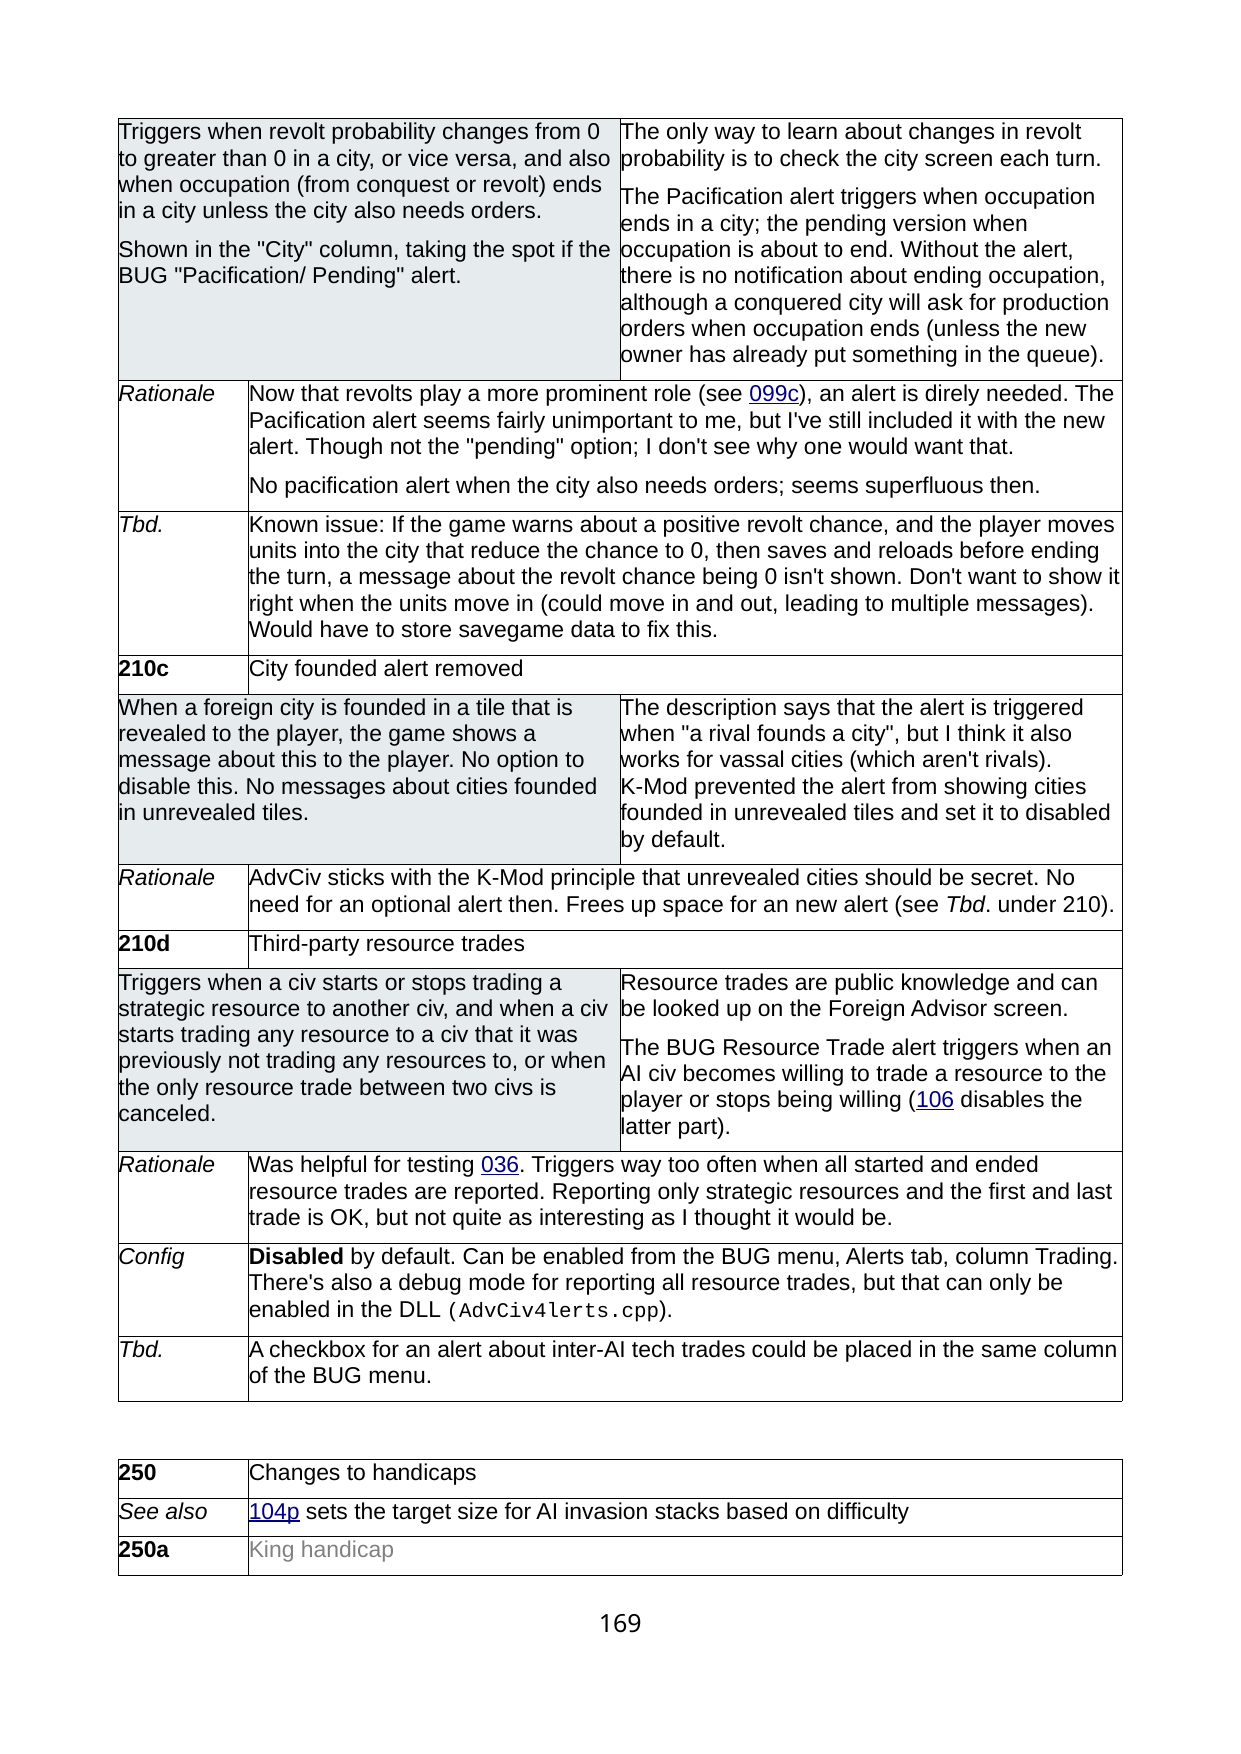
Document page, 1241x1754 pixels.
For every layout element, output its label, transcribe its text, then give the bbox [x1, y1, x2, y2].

table_cell 250a [119, 1537, 248, 1575]
table_cell Tbd. [119, 512, 248, 655]
table_cell AdvCiv sticks with the K-Mod principle that unrevealed cities should be secret. No need for an optional alert then. Frees up space for an new alert (see Tbd. under 210). [249, 865, 1122, 929]
table_cell Now that revolts play a more prominent role (see 099c), an alert is direly needed. The Pacification alert seems fairly unimportant to me, but I've still included it with the new alert. Though not the "pending" option; I don't see why one would want that. No pacification alert when the city also needs orders; seems superfluous then. [249, 381, 1122, 511]
table_cell Triggers when revolt probability changes from 0 to greater than 0 in a city, or vice versa, and also when occupation (from conquest or revolt) ends in a city unless the city also needs orders. Shown in the "City" column, taking the spot if the BUG "Pacification/ Pending" alert. [119, 119, 620, 380]
table_header 250 [119, 1460, 248, 1497]
table_cell Rationale [119, 381, 248, 511]
table_cell The description says that the alert is triggered when "a rival founds a city", but I think it also works for vassal cities (which aren't rivals). K-Mod prevented the alert from showing cities founded in unrevealed tiles and set it to disabled by default. [621, 695, 1122, 864]
table_cell A checkbox for an alert about inter-AI tech trades could be placed in the same column of the BUG menu. [249, 1337, 1122, 1401]
table_cell Was helpful for testing 036. Triggers way too often when all started and ended resource trades are reported. Reporting only strategic resources and the first and last trade is OK, but not quite as interesting as I thought it would be. [249, 1152, 1122, 1243]
table_cell Config [119, 1244, 248, 1336]
table_cell Disabled by default. Can be enabled from the BUG menu, Alerts tab, column Trading. There's also a debug mode for reporting all resource trades, but that can only be enabled in the DLL (AdvCiv4lerts.cpp). [249, 1244, 1122, 1336]
table_cell 104p sets the target size for AI invasion stacks based on difficulty [249, 1499, 1122, 1536]
table_cell Tbd. [119, 1337, 248, 1401]
table_cell 210d [119, 931, 248, 968]
table_cell When a foreign city is founded in a tile that is revealed to the player, the game shows a message about this to the player. No option to disable this. No messages about cities founded in unrevealed tiles. [119, 695, 620, 864]
table_cell Third-party resource trades [249, 931, 1122, 968]
table_header Changes to handicaps [249, 1460, 1122, 1497]
table_cell See also [119, 1499, 248, 1536]
table_cell 210c [119, 656, 248, 694]
table_cell City founded alert removed [249, 656, 1122, 694]
table_cell King handicap [249, 1537, 1122, 1575]
table_cell The only way to learn about changes in revolt probability is to check the city screen each turn. The Pacification alert triggers when occupation ends in a city; the pending version when occupation is about to end. Without the alert, there is no notification about ending occupation, although a conquered city will ask for production orders when occupation ends (unless the new owner has already put something in the queue). [621, 119, 1122, 380]
table_cell Triggers when a civ starts or stops trading a strategic resource to another civ, and when a civ starts trading any resource to a civ that it was previously not trading any resources to, or when the only resource trade between two civs is canceled. [119, 969, 620, 1151]
table_cell Resource trades are public knowledge and can be looked up on the Foreign Advisor screen. The BUG Resource Trade alert triggers when an AI civ becomes willing to trade a resource to the player or stops being willing (106 disables the latter part). [621, 969, 1122, 1151]
table_cell Rationale [119, 865, 248, 929]
table_cell Known issue: If the game warns about a positive revolt chance, and the player moves units into the city that reduce the chance to 0, then saves and reloads before ending the turn, a message about the revolt chance being 0 isn't shown. Don't want to show it right when the units move in (could move in and out, leading to multiple messages). Would have to store savegame data to fix this. [249, 512, 1122, 655]
table_cell Rationale [119, 1152, 248, 1243]
